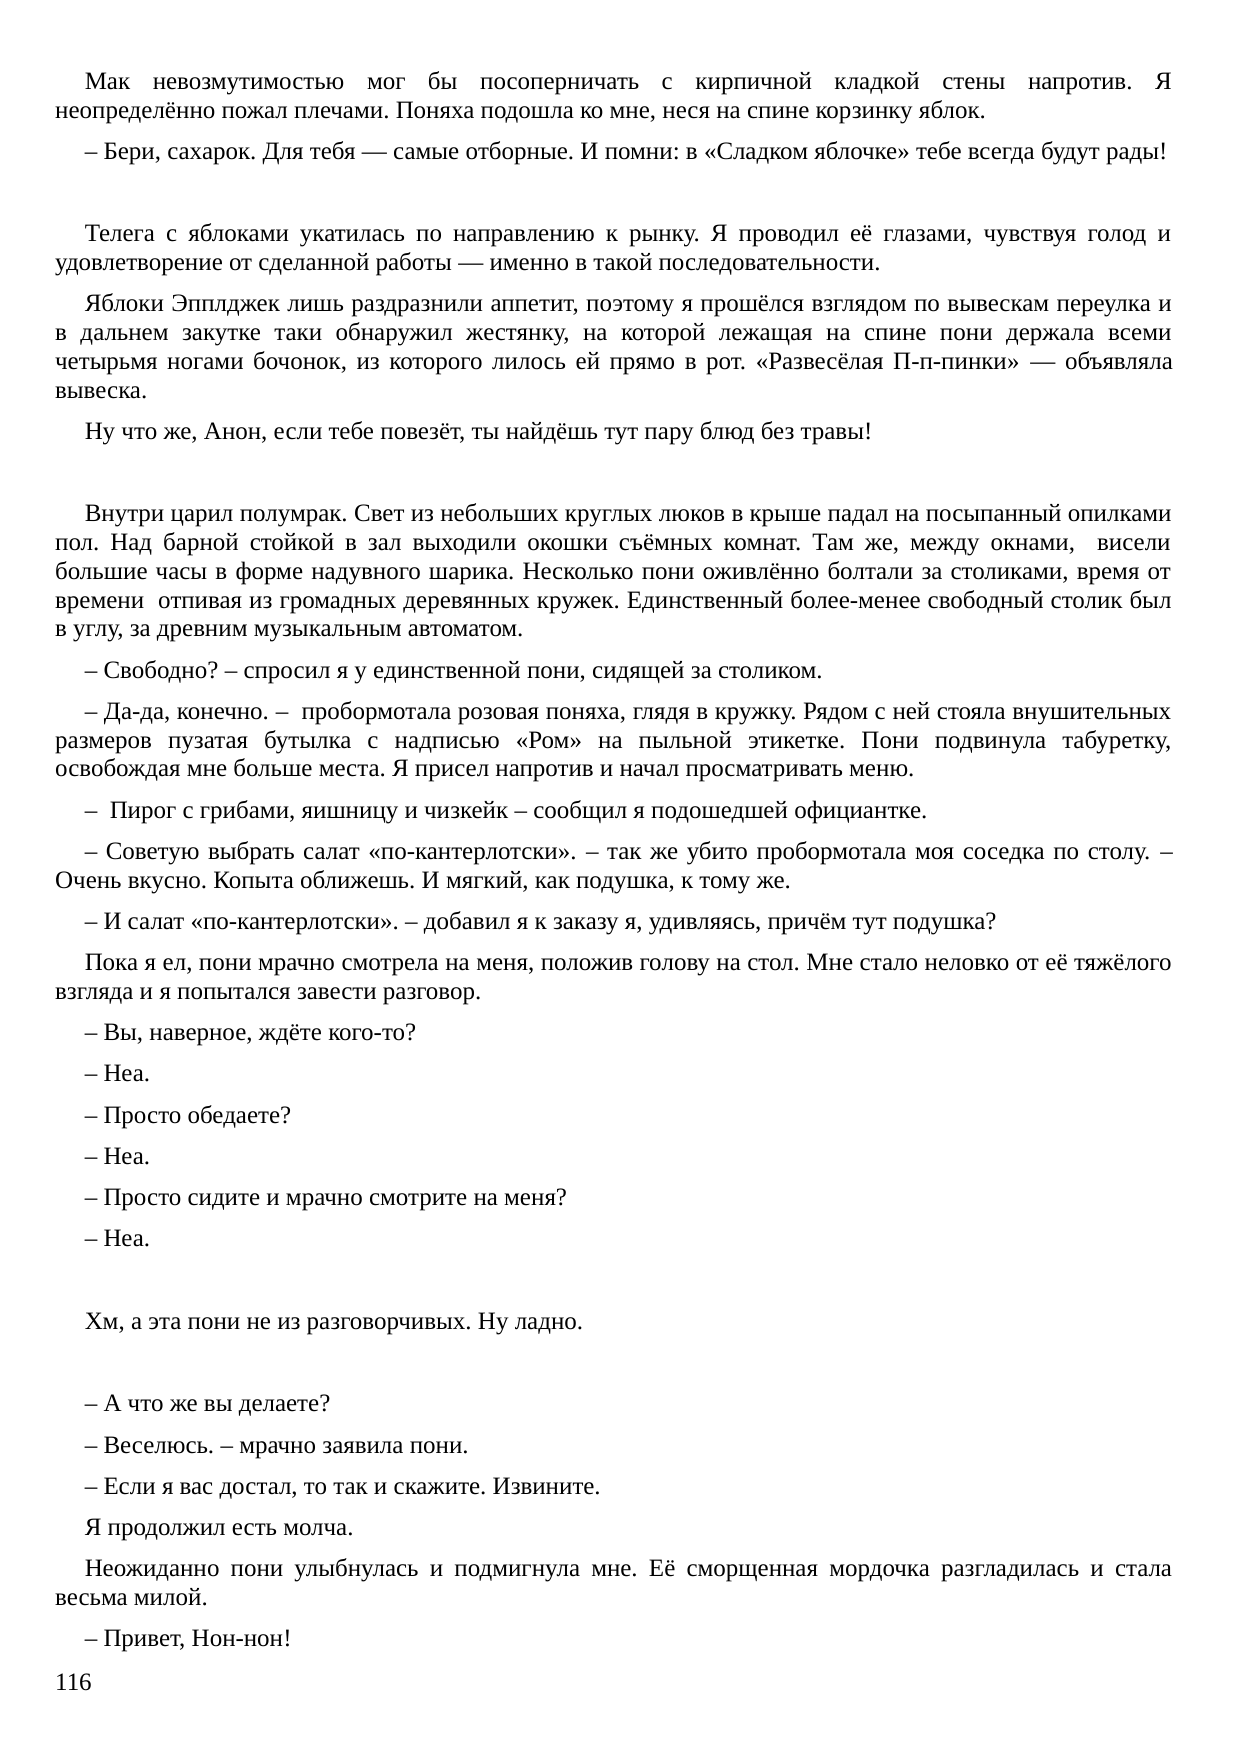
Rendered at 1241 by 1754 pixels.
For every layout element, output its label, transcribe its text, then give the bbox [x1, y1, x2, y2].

text Хм, а эта пони не из разговорчивых. Ну ладно. [55, 1306, 1173, 1335]
text – Свободно? – спросил я у единственной пони, сидящей за столиком. [55, 655, 1173, 683]
text – Если я вас достал, то так и скажите. Извините. [55, 1471, 1173, 1500]
text – Пирог с грибами, яишницу и чизкейк – сообщил я подошедшей официантке. [55, 795, 1173, 823]
text – Советую выбрать салат «по-кантерлотски». – так же убито пробормотала моя соседка по столу. – Очень вкусно. Копыта оближешь. И мягкий, как подушка, к тому же. [55, 836, 1173, 893]
text Внутри царил полумрак. Свет из небольших круглых люков в крыше падал на посыпанный опилками пол. Над барной стойкой в зал выходили окошки съёмных комнат. Там же, между окнами, висели большие часы в форме надувного шарика. Несколько пони оживлённо болтали за столиками, время от времени отпивая из громадных деревянных кружек. Единственный более-менее свободный столик был в углу, за древним музыкальным автоматом. [55, 498, 1173, 642]
text – Вы, наверное, ждёте кого-то? [55, 1017, 1173, 1046]
text – И салат «по-кантерлотски». – добавил я к заказу я, удивляясь, причём тут подушка? [55, 906, 1173, 935]
text – Неа. [55, 1141, 1173, 1170]
text – Веселюсь. – мрачно заявила пони. [55, 1430, 1173, 1458]
text Яблоки Эпплджек лишь раздразнили аппетит, поэтому я прошёлся взглядом по вывескам переулка и в дальнем закутке таки обнаружил жестянку, на которой лежащая на спине пони держала всеми четырьмя ногами бочонок, из которого лилось ей прямо в рот. «Развесёлая П-п-пинки» — объявляла вывеска. [55, 288, 1173, 403]
text – Да-да, конечно. – пробормотала розовая поняха, глядя в кружку. Рядом с ней стояла внушительных размеров пузатая бутылка с надписью «Ром» на пыльной этикетке. Пони подвинула табуретку, освобождая мне больше места. Я присел напротив и начал просматривать меню. [55, 696, 1173, 782]
text Я продолжил есть молча. [55, 1512, 1173, 1541]
text – Просто обедаете? [55, 1100, 1173, 1128]
text Ну что же, Анон, если тебе повезёт, ты найдёшь тут пару блюд без травы! [55, 416, 1173, 445]
text Мак невозмутимостью мог бы посоперничать с кирпичной кладкой стены напротив. Я неопределённо пожал плечами. Поняха подошла ко мне, неся на спине корзинку яблок. [55, 66, 1173, 123]
text Неожиданно пони улыбнулась и подмигнула мне. Её сморщенная мордочка разгладилась и стала весьма милой. [55, 1553, 1173, 1611]
text – Привет, Нон-нон! [55, 1623, 1173, 1652]
text Пока я ел, пони мрачно смотрела на меня, положив голову на стол. Мне стало неловко от её тяжёлого взгляда и я попытался завести разговор. [55, 947, 1173, 1005]
text – Неа. [55, 1223, 1173, 1252]
text – А что же вы делаете? [55, 1388, 1173, 1417]
text – Неа. [55, 1058, 1173, 1087]
text – Просто сидите и мрачно смотрите на меня? [55, 1182, 1173, 1211]
text Телега с яблоками укатилась по направлению к рынку. Я проводил её глазами, чувствуя голод и удовлетворение от сделанной работы — именно в такой последовательности. [55, 218, 1173, 276]
text – Бери, сахарок. Для тебя — самые отборные. И помни: в «Сладком яблочке» тебе всегда будут рады! [55, 136, 1173, 165]
